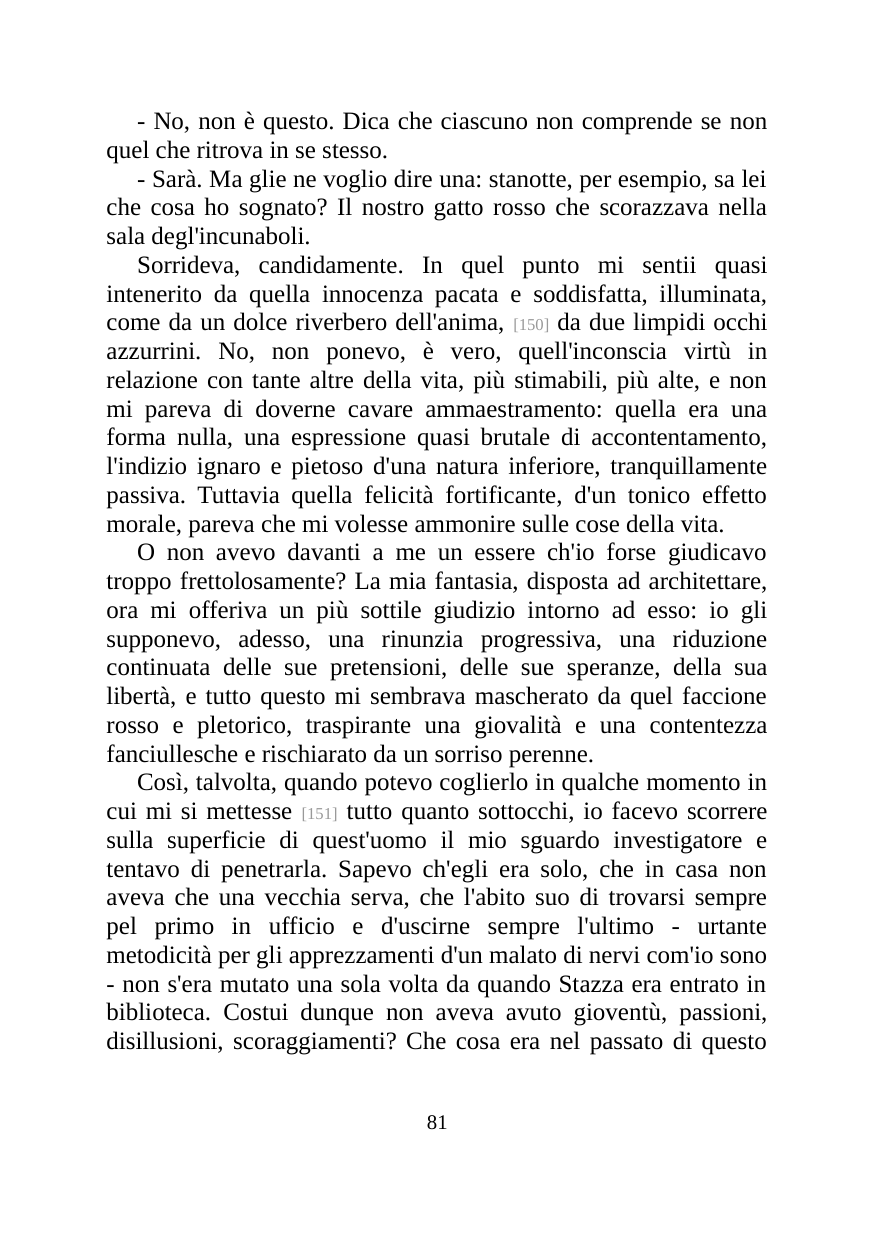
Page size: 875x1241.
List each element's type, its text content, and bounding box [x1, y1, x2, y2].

text O non avevo davanti a me un essere ch'io forse giudicavo troppo frettolosamente? La mia fantasia, disposta ad architettare, ora mi offeriva un più sottile giudizio intorno ad esso: io gli supponevo, adesso, una rinunzia progressiva, una riduzione continuata delle sue pretensioni, delle sue speranze, della sua libertà, e tutto questo mi sembrava mascherato da quel faccione rosso e pletorico, traspirante una giovalità e una contentezza fanciullesche e rischiarato da un sorriso perenne. [106, 537, 768, 767]
text Sorrideva, candidamente. In quel punto mi sentii quasi intenerito da quella innocenza pacata e soddisfatta, illuminata, come da un dolce riverbero dell'anima, [150] da due limpidi occhi azzurrini. No, non ponevo, è vero, quell'inconscia virtù in relazione con tante altre della vita, più stimabili, più alte, e non mi pareva di doverne cavare ammaestramento: quella era una forma nulla, una espressione quasi brutale di accontentamento, l'indizio ignaro e pietoso d'una natura inferiore, tranquillamente passiva. Tuttavia quella felicità fortificante, d'un tonico effetto morale, pareva che mi volesse ammonire sulle cose della vita. [106, 250, 768, 537]
text - No, non è questo. Dica che ciascuno non comprende se non quel che ritrova in se stesso. [106, 106, 768, 164]
text - Sarà. Ma glie ne voglio dire una: stanotte, per esempio, sa lei che cosa ho sognato? Il nostro gatto rosso che scorazzava nella sala degl'incunaboli. [106, 164, 768, 250]
text Così, talvolta, quando potevo coglierlo in qualche momento in cui mi si mettesse [151] tutto quanto sottocchi, io facevo scorrere sulla superficie di quest'uomo il mio sguardo investigatore e tentavo di penetrarla. Sapevo ch'egli era solo, che in casa non aveva che una vecchia serva, che l'abito suo di trovarsi sempre pel primo in ufficio e d'uscirne sempre l'ultimo - urtante metodicità per gli apprezzamenti d'un malato di nervi com'io sono - non s'era mutato una sola volta da quando Stazza era entrato in biblioteca. Costui dunque non aveva avuto gioventù, passioni, disillusioni, scoraggiamenti? Che cosa era nel passato di questo [106, 767, 768, 1055]
